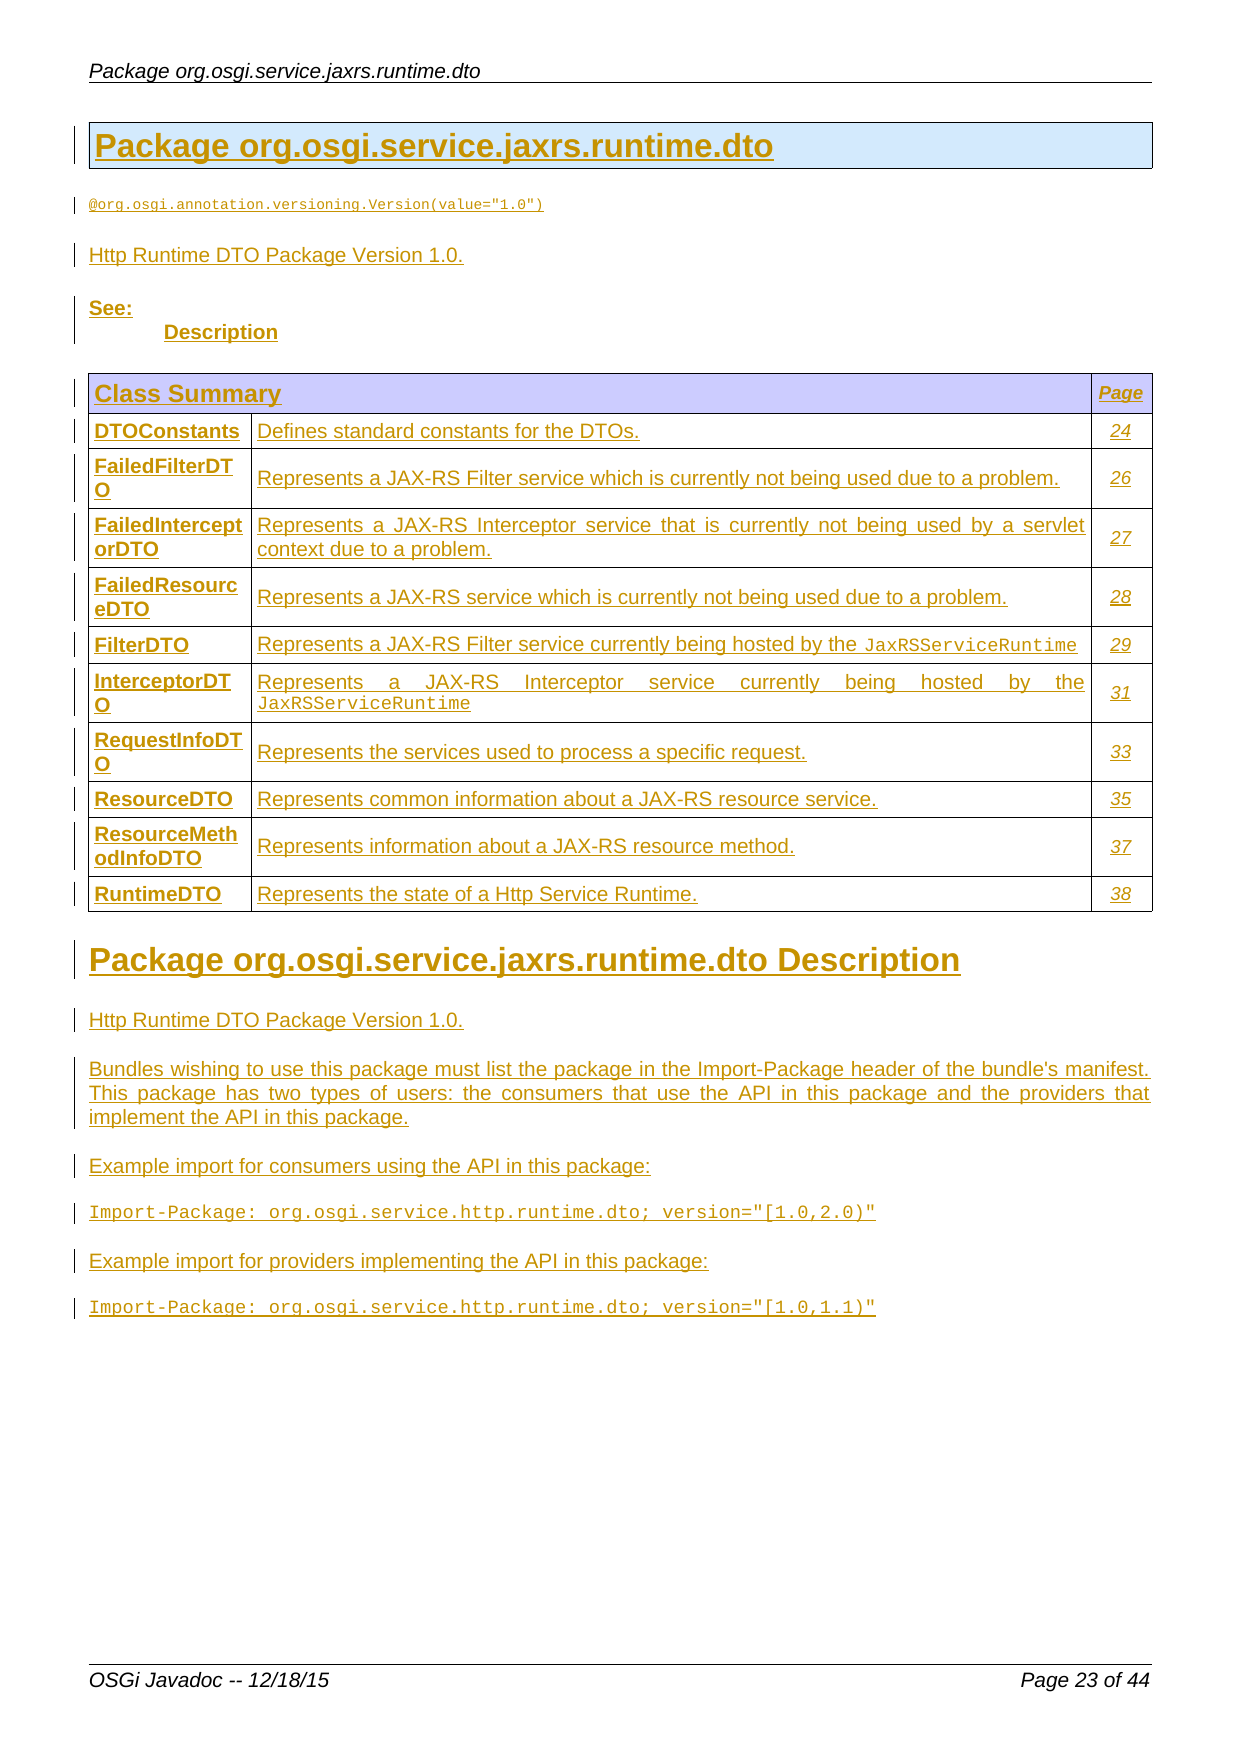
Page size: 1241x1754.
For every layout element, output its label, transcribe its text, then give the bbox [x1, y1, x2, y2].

table_cell FailedFilterDTO [89, 449, 251, 508]
table_cell ResourceMethodInfoDTO [89, 818, 251, 876]
text Import-Package: org.osgi.service.http.runtime.dto; version="[1.0,1.1)" [88, 1298, 1152, 1319]
text Example import for providers implementing the API in this package: [88, 1249, 1152, 1273]
table_cell Represents information about a JAX-RS resource method. [252, 818, 1091, 876]
table_header Class Summary [89, 374, 1091, 413]
table_cell 23 [1092, 414, 1152, 448]
table_cell 26 [1092, 568, 1152, 626]
subtitle Package org.osgi.service.jaxrs.runtime.dto [90, 123, 1152, 168]
text Description [163, 320, 1152, 344]
table_cell Represents a JAX-RS Filter service which is currently not being used due to a problem. [252, 449, 1091, 508]
table_cell ResourceDTO [89, 782, 251, 817]
table_cell RuntimeDTO [89, 877, 251, 911]
table_cell Defines standard constants for the DTOs. [252, 414, 1091, 448]
table_cell Represents a JAX-RS Interceptor service that is currently not being used by a servlet context due to a problem. [252, 509, 1091, 567]
table_cell 25 [1092, 509, 1152, 567]
table_cell 33 [1092, 782, 1152, 817]
table_cell DTOConstants [89, 414, 251, 448]
table_cell InterceptorDTO [89, 664, 251, 722]
table_header Page [1092, 374, 1152, 413]
table_cell 24 [1092, 449, 1152, 508]
text Http Runtime DTO Package Version 1.0. [88, 243, 1152, 267]
table_cell 31 [1092, 723, 1152, 781]
text Bundles wishing to use this package must list the package in the Import-Package header of the bundle's manifest. This package has two types of users: the consumers that use the API in this package and the providers that implement the API in this package. [88, 1057, 1152, 1129]
table_cell FailedResourceDTO [89, 568, 251, 626]
table_cell Represents common information about a JAX-RS resource service. [252, 782, 1091, 817]
table_cell 36 [1092, 877, 1152, 911]
text @org.osgi.annotation.versioning.Version(value="1.0") [88, 197, 1152, 213]
table_cell FailedInterceptorDTO [89, 509, 251, 567]
table_cell 29 [1092, 664, 1152, 722]
table_cell FilterDTO [89, 627, 251, 663]
text Import-Package: org.osgi.service.http.runtime.dto; version="[1.0,2.0)" [88, 1203, 1152, 1224]
table_cell Represents a JAX-RS Interceptor service currently being hosted by the JaxRSServiceRuntime [252, 664, 1091, 722]
table_cell RequestInfoDTO [89, 723, 251, 781]
table_cell Represents a JAX-RS Filter service currently being hosted by the JaxRSServiceRuntime [252, 627, 1091, 663]
text Example import for consumers using the API in this package: [88, 1154, 1152, 1178]
text See: [88, 296, 1152, 320]
text Http Runtime DTO Package Version 1.0. [88, 1008, 1152, 1032]
table_cell Represents the state of a Http Service Runtime. [252, 877, 1091, 911]
table_cell 35 [1092, 818, 1152, 876]
text Package org.osgi.service.jaxrs.runtime.dto Description [88, 940, 1152, 979]
table_cell 27 [1092, 627, 1152, 663]
table_cell Represents a JAX-RS service which is currently not being used due to a problem. [252, 568, 1091, 626]
table_cell Represents the services used to process a specific request. [252, 723, 1091, 781]
